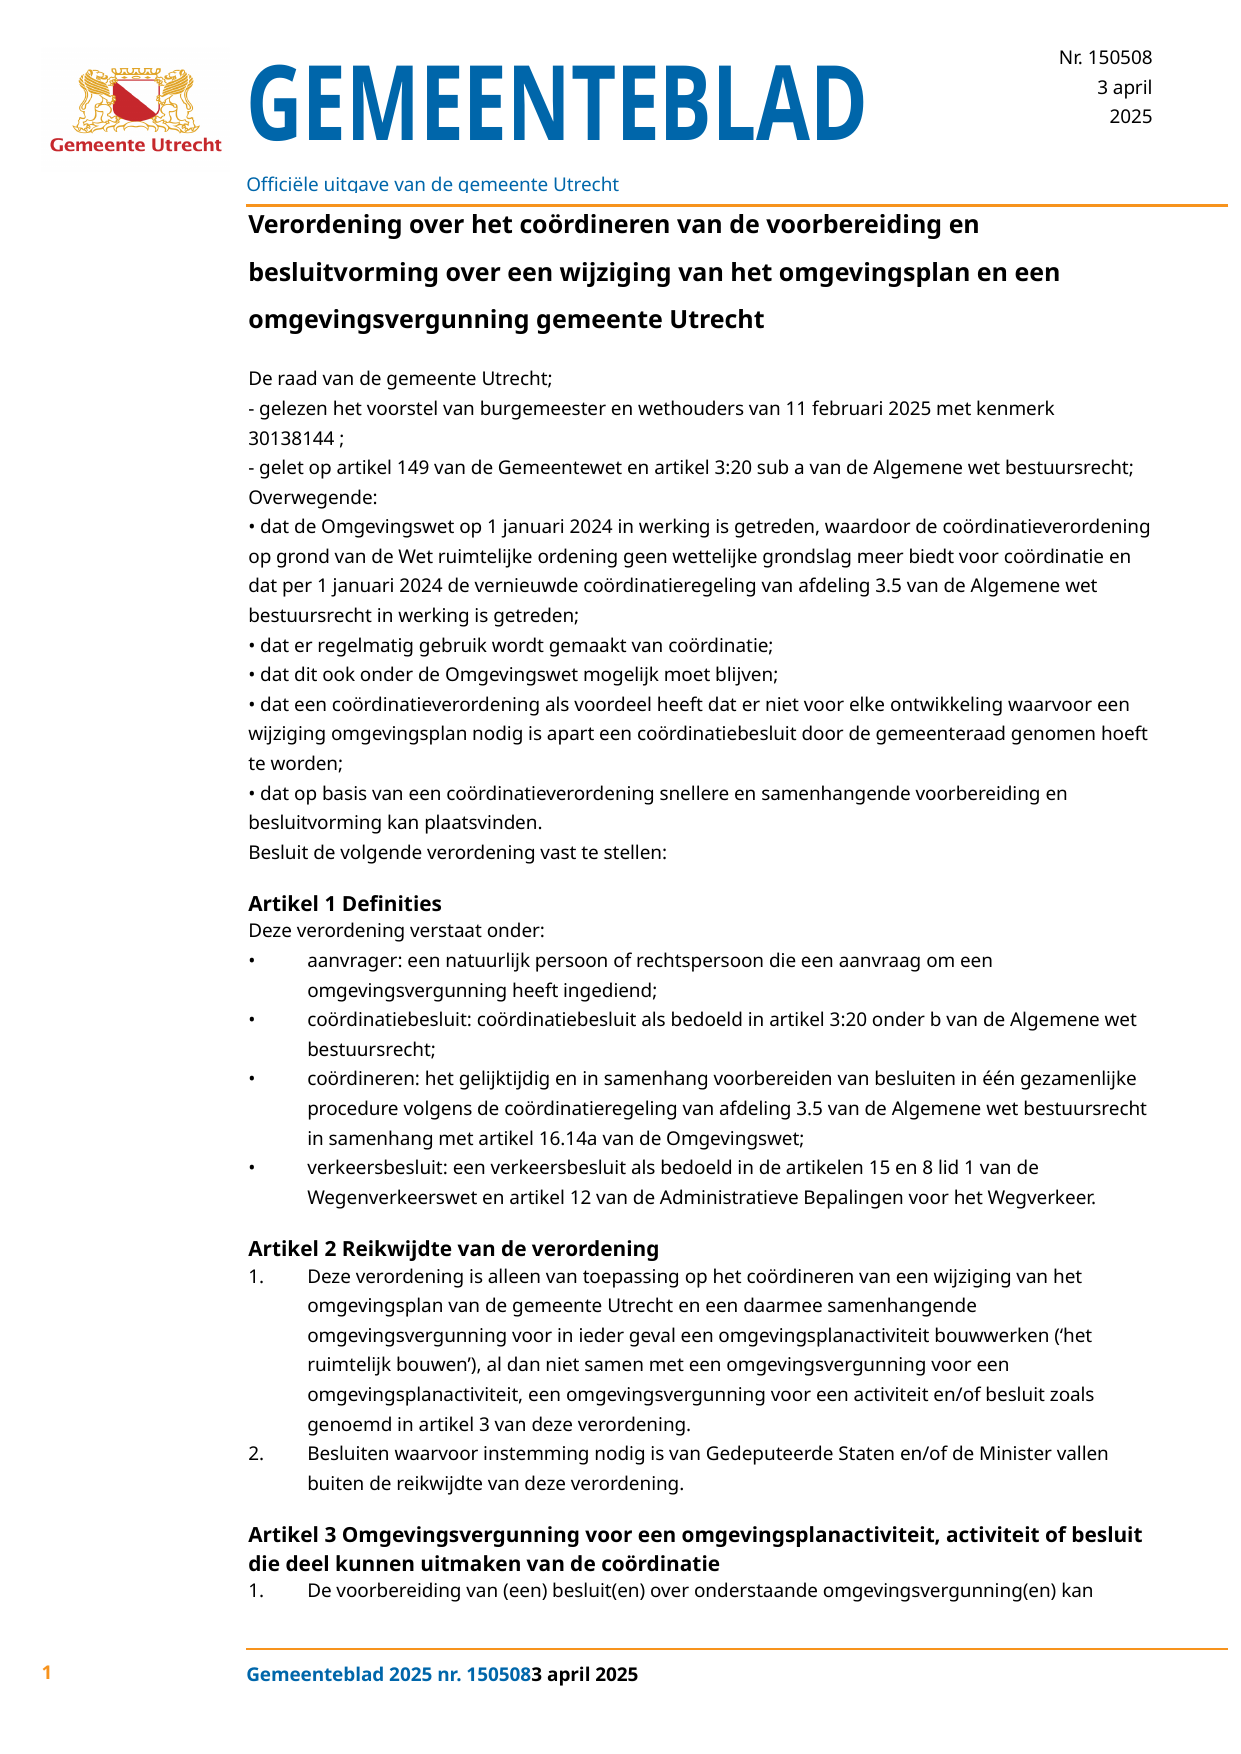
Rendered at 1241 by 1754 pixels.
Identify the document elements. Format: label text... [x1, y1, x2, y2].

text Overwegende: [248, 484, 1152, 509]
list verkeersbesluit: een verkeersbesluit als bedoeld in de artikelen 15 en 8 lid 1 van de Wegenverkeerswet en artikel 12 van de Administratieve Bepalingen voor het Wegverkeer. [248, 1154, 1152, 1210]
text - gelezen het voorstel van burgemeester en wethouders van 11 februari 2025 met kenmerk 30138144 ; [248, 395, 1152, 450]
list Besluiten waarvoor instemming nodig is van Gedeputeerde Staten en/of de Minister vallen buiten de reikwijdte van deze verordening. [248, 1440, 1152, 1496]
list coördineren: het gelijktijdig en in samenhang voorbereiden van besluiten in één gezamenlijke procedure volgens de coördinatieregeling van afdeling 3.5 van de Algemene wet bestuursrecht in samenhang met artikel 16.14a van de Omgevingswet; [248, 1066, 1152, 1151]
text • dat dit ook onder de Omgevingswet mogelijk moet blijven; [248, 661, 1152, 687]
text Artikel 2 Reikwijdte van de verordening [248, 1234, 1152, 1263]
text • dat de Omgevingswet op 1 januari 2024 in werking is getreden, waardoor de coördinatieverordening op grond van de Wet ruimtelijke ordening geen wettelijke grondslag meer biedt voor coördinatie en dat per 1 januari 2024 de vernieuwde coördinatieregeling van afdeling 3.5 van de Algemene wet bestuursrecht in werking is getreden; [248, 513, 1152, 628]
text Besluit de volgende verordening vast te stellen: [248, 839, 1152, 864]
text • dat een coördinatieverordening als voordeel heeft dat er niet voor elke ontwikkeling waarvoor een wijziging omgevingsplan nodig is apart een coördinatiebesluit door de gemeenteraad genomen hoeft te worden; [248, 691, 1152, 776]
text • dat er regelmatig gebruik wordt gemaakt van coördinatie; [248, 632, 1152, 657]
text - gelet op artikel 149 van de Gemeentewet en artikel 3:20 sub a van de Algemene wet bestuursrecht; [248, 454, 1152, 480]
text Deze verordening verstaat onder: [248, 918, 1152, 943]
list aanvrager: een natuurlijk persoon of rechtspersoon die een aanvraag om een omgevingsvergunning heeft ingediend; [248, 947, 1152, 1003]
text Verordening over het coördineren van de voorbereiding en besluitvorming over een wijziging van het omgevingsplan en een omgevingsvergunning gemeente Utrecht [248, 207, 1152, 336]
text • dat op basis van een coördinatieverordening snellere en samenhangende voorbereiding en besluitvorming kan plaatsvinden. [248, 780, 1152, 835]
list coördinatiebesluit: coördinatiebesluit als bedoeld in artikel 3:20 onder b van de Algemene wet bestuursrecht; [248, 1006, 1152, 1062]
text De raad van de gemeente Utrecht; [248, 366, 1152, 391]
text Artikel 1 Definities [248, 889, 1152, 918]
picture [41, 47, 231, 172]
text Artikel 3 Omgevingsvergunning voor een omgevingsplanactiviteit, activiteit of besluit die deel kunnen uitmaken van de coördinatie [248, 1520, 1152, 1577]
list De voorbereiding van (een) besluit(en) over onderstaande omgevingsvergunning(en) kan [248, 1577, 1152, 1603]
list Deze verordening is alleen van toepassing op het coördineren van een wijziging van het omgevingsplan van de gemeente Utrecht en een daarmee samenhangende omgevingsvergunning voor in ieder geval een omgevingsplanactiviteit bouwwerken (‘het ruimtelijk bouwen’), al dan niet samen met een omgevingsvergunning voor een omgevingsplanactiviteit, een omgevingsvergunning voor een activiteit en/of besluit zoals genoemd in artikel 3 van deze verordening. [248, 1263, 1152, 1436]
